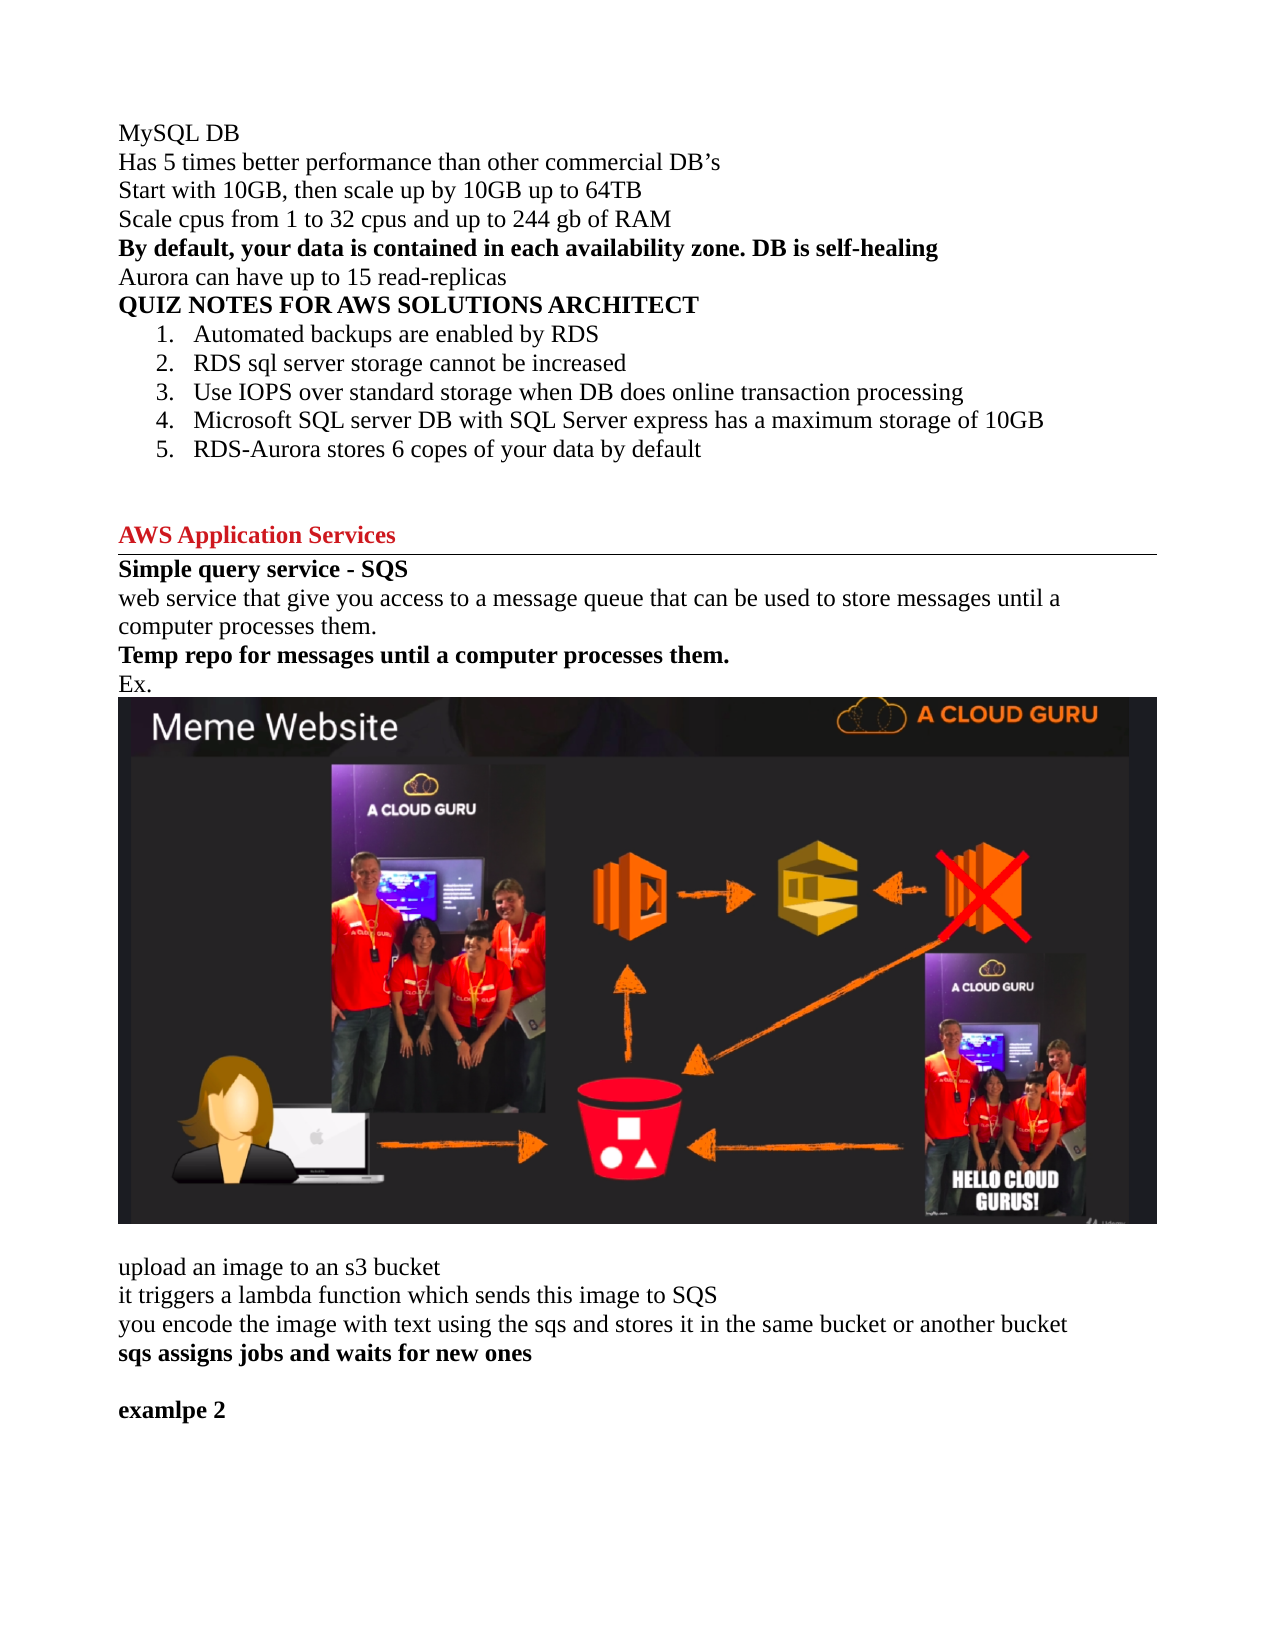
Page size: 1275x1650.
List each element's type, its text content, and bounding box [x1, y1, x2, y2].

text AWS Application Services [118, 521, 1157, 554]
text Scale cpus from 1 to 32 cpus and up to 244 gb of RAM [118, 204, 1157, 233]
list Automated backups are enabled by RDS [156, 319, 1157, 348]
picture [118, 697, 1157, 1224]
text sqs assigns jobs and waits for new ones [118, 1338, 1157, 1367]
text Aurora can have up to 15 read-replicas [118, 262, 1157, 291]
text Ex. [118, 669, 1157, 697]
list Use IOPS over standard storage when DB does online transaction processing [156, 377, 1157, 406]
text web service that give you access to a message queue that can be used to store messages until a computer processes them. [118, 583, 1157, 640]
text upload an image to an s3 bucket [118, 1252, 1157, 1281]
text MySQL DB [118, 118, 1157, 147]
list Microsoft SQL server DB with SQL Server express has a maximum storage of 10GB [156, 406, 1157, 434]
list RDS-Aurora stores 6 copes of your data by default [156, 434, 1157, 463]
text you encode the image with text using the sqs and stores it in the same bucket or another bucket [118, 1309, 1157, 1338]
text By default, your data is contained in each availability zone. DB is self-healing [118, 233, 1157, 262]
text Has 5 times better performance than other commercial DB’s [118, 147, 1157, 176]
list RDS sql server storage cannot be increased [156, 348, 1157, 377]
text it triggers a lambda function which sends this image to SQS [118, 1281, 1157, 1309]
text QUIZ NOTES FOR AWS SOLUTIONS ARCHITECT [118, 291, 1157, 319]
text examlpe 2 [118, 1396, 1157, 1424]
text Temp repo for messages until a computer processes them. [118, 640, 1157, 669]
text Simple query service - SQS [118, 555, 1157, 583]
text Start with 10GB, then scale up by 10GB up to 64TB [118, 176, 1157, 204]
